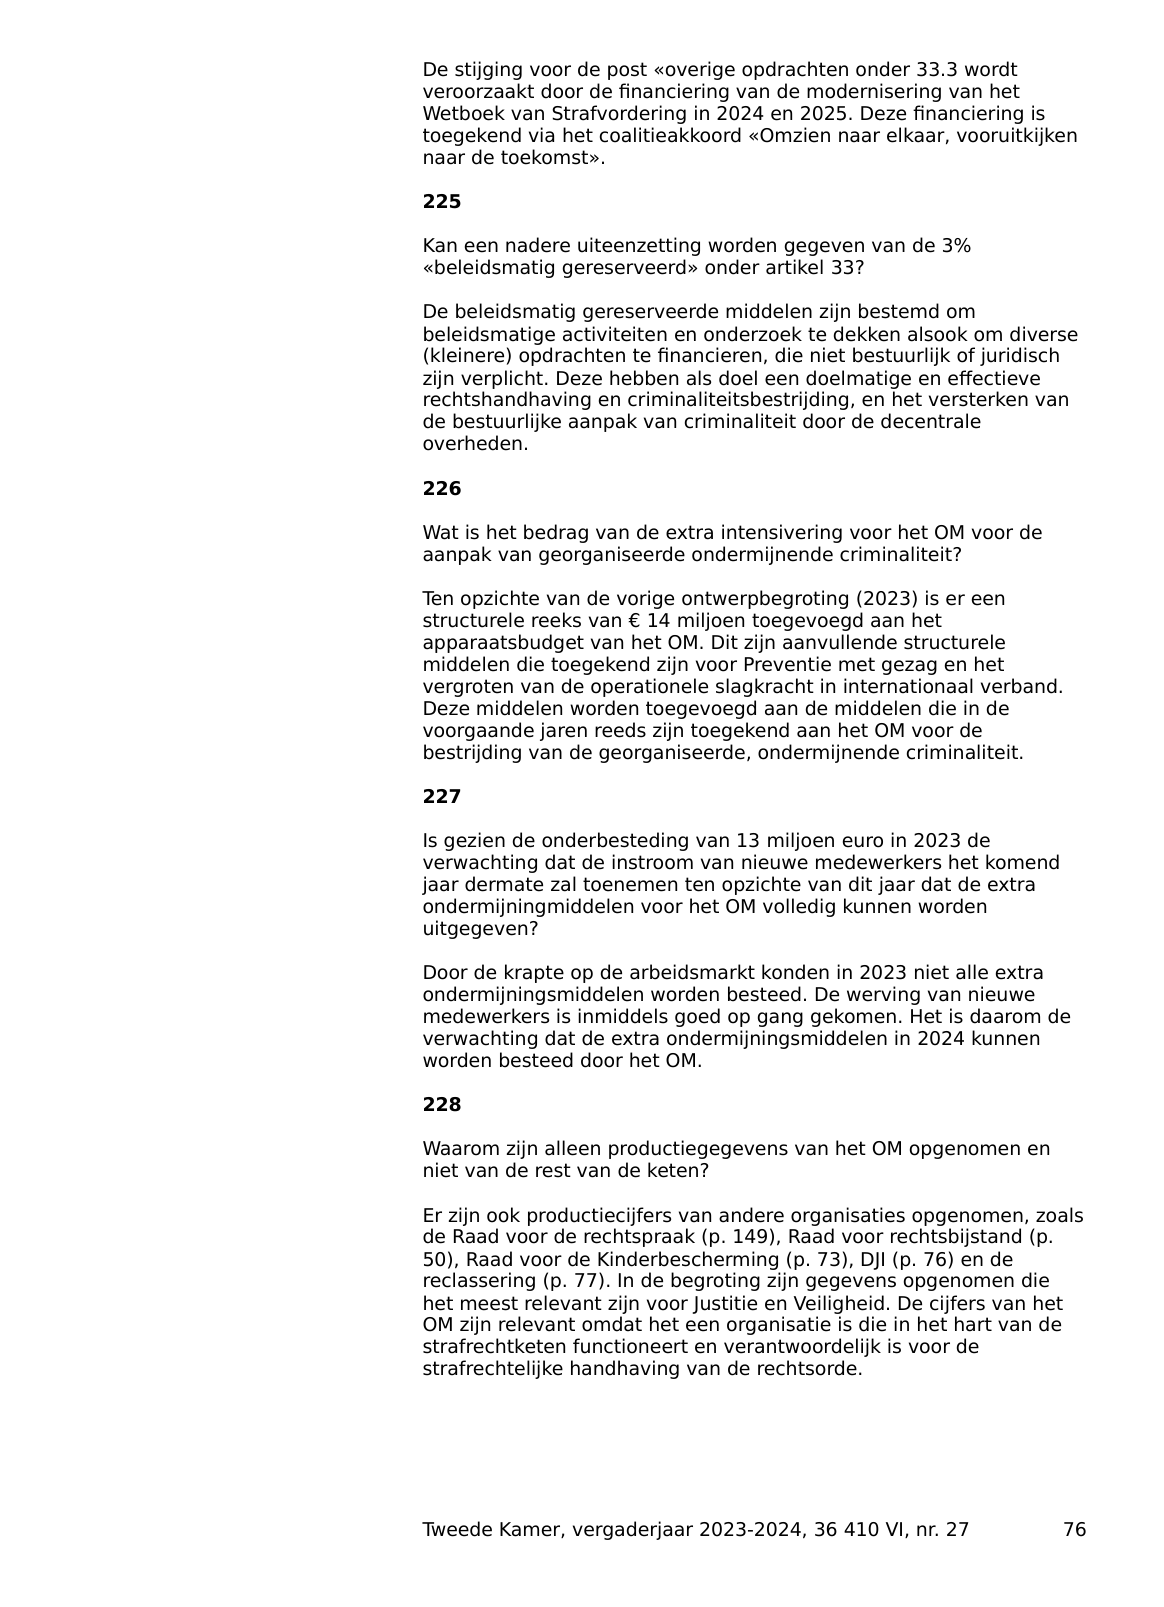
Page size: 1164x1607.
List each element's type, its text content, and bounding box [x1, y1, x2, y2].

text Door de krapte op de arbeidsmarkt konden in 2023 niet alle extra ondermijningsmiddelen worden besteed. De werving van nieuwe medewerkers is inmiddels goed op gang gekomen. Het is daarom de verwachting dat de extra ondermijningsmiddelen in 2024 kunnen worden besteed door het OM. [422, 962, 1087, 1072]
subtitle 225 [422, 191, 1087, 213]
text Waarom zijn alleen productiegegevens van het OM opgenomen en niet van de rest van de keten? [422, 1138, 1087, 1182]
text De stijging voor de post «overige opdrachten onder 33.3 wordt veroorzaakt door de financiering van de modernisering van het Wetboek van Strafvordering in 2024 en 2025. Deze financiering is toegekend via het coalitieakkoord «Omzien naar elkaar, vooruitkijken naar de toekomst». [422, 59, 1087, 169]
subtitle 226 [422, 477, 1087, 499]
subtitle 227 [422, 786, 1087, 808]
text Wat is het bedrag van de extra intensivering voor het OM voor de aanpak van georganiseerde ondermijnende criminaliteit? [422, 522, 1087, 566]
text Kan een nadere uiteenzetting worden gegeven van de 3% «beleidsmatig gereserveerd» onder artikel 33? [422, 235, 1087, 279]
text De beleidsmatig gereserveerde middelen zijn bestemd om beleidsmatige activiteiten en onderzoek te dekken alsook om diverse (kleinere) opdrachten te financieren, die niet bestuurlijk of juridisch zijn verplicht. Deze hebben als doel een doelmatige en effectieve rechtshandhaving en criminaliteitsbestrijding, en het versterken van de bestuurlijke aanpak van criminaliteit door de decentrale overheden. [422, 301, 1087, 455]
text Is gezien de onderbesteding van 13 miljoen euro in 2023 de verwachting dat de instroom van nieuwe medewerkers het komend jaar dermate zal toenemen ten opzichte van dit jaar dat de extra ondermijningmiddelen voor het OM volledig kunnen worden uitgegeven? [422, 830, 1087, 940]
text Ten opzichte van de vorige ontwerpbegroting (2023) is er een structurele reeks van € 14 miljoen toegevoegd aan het apparaatsbudget van het OM. Dit zijn aanvullende structurele middelen die toegekend zijn voor Preventie met gezag en het vergroten van de operationele slagkracht in internationaal verband. Deze middelen worden toegevoegd aan de middelen die in de voorgaande jaren reeds zijn toegekend aan het OM voor de bestrijding van de georganiseerde, ondermijnende criminaliteit. [422, 588, 1087, 764]
text Er zijn ook productiecijfers van andere organisaties opgenomen, zoals de Raad voor de rechtspraak (p. 149), Raad voor rechtsbijstand (p. 50), Raad voor de Kinderbescherming (p. 73), DJI (p. 76) en de reclassering (p. 77). In de begroting zijn gegevens opgenomen die het meest relevant zijn voor Justitie en Veiligheid. De cijfers van het OM zijn relevant omdat het een organisatie is die in het hart van de strafrechtketen functioneert en verantwoordelijk is voor de strafrechtelijke handhaving van de rechtsorde. [422, 1204, 1087, 1380]
subtitle 228 [422, 1094, 1087, 1116]
